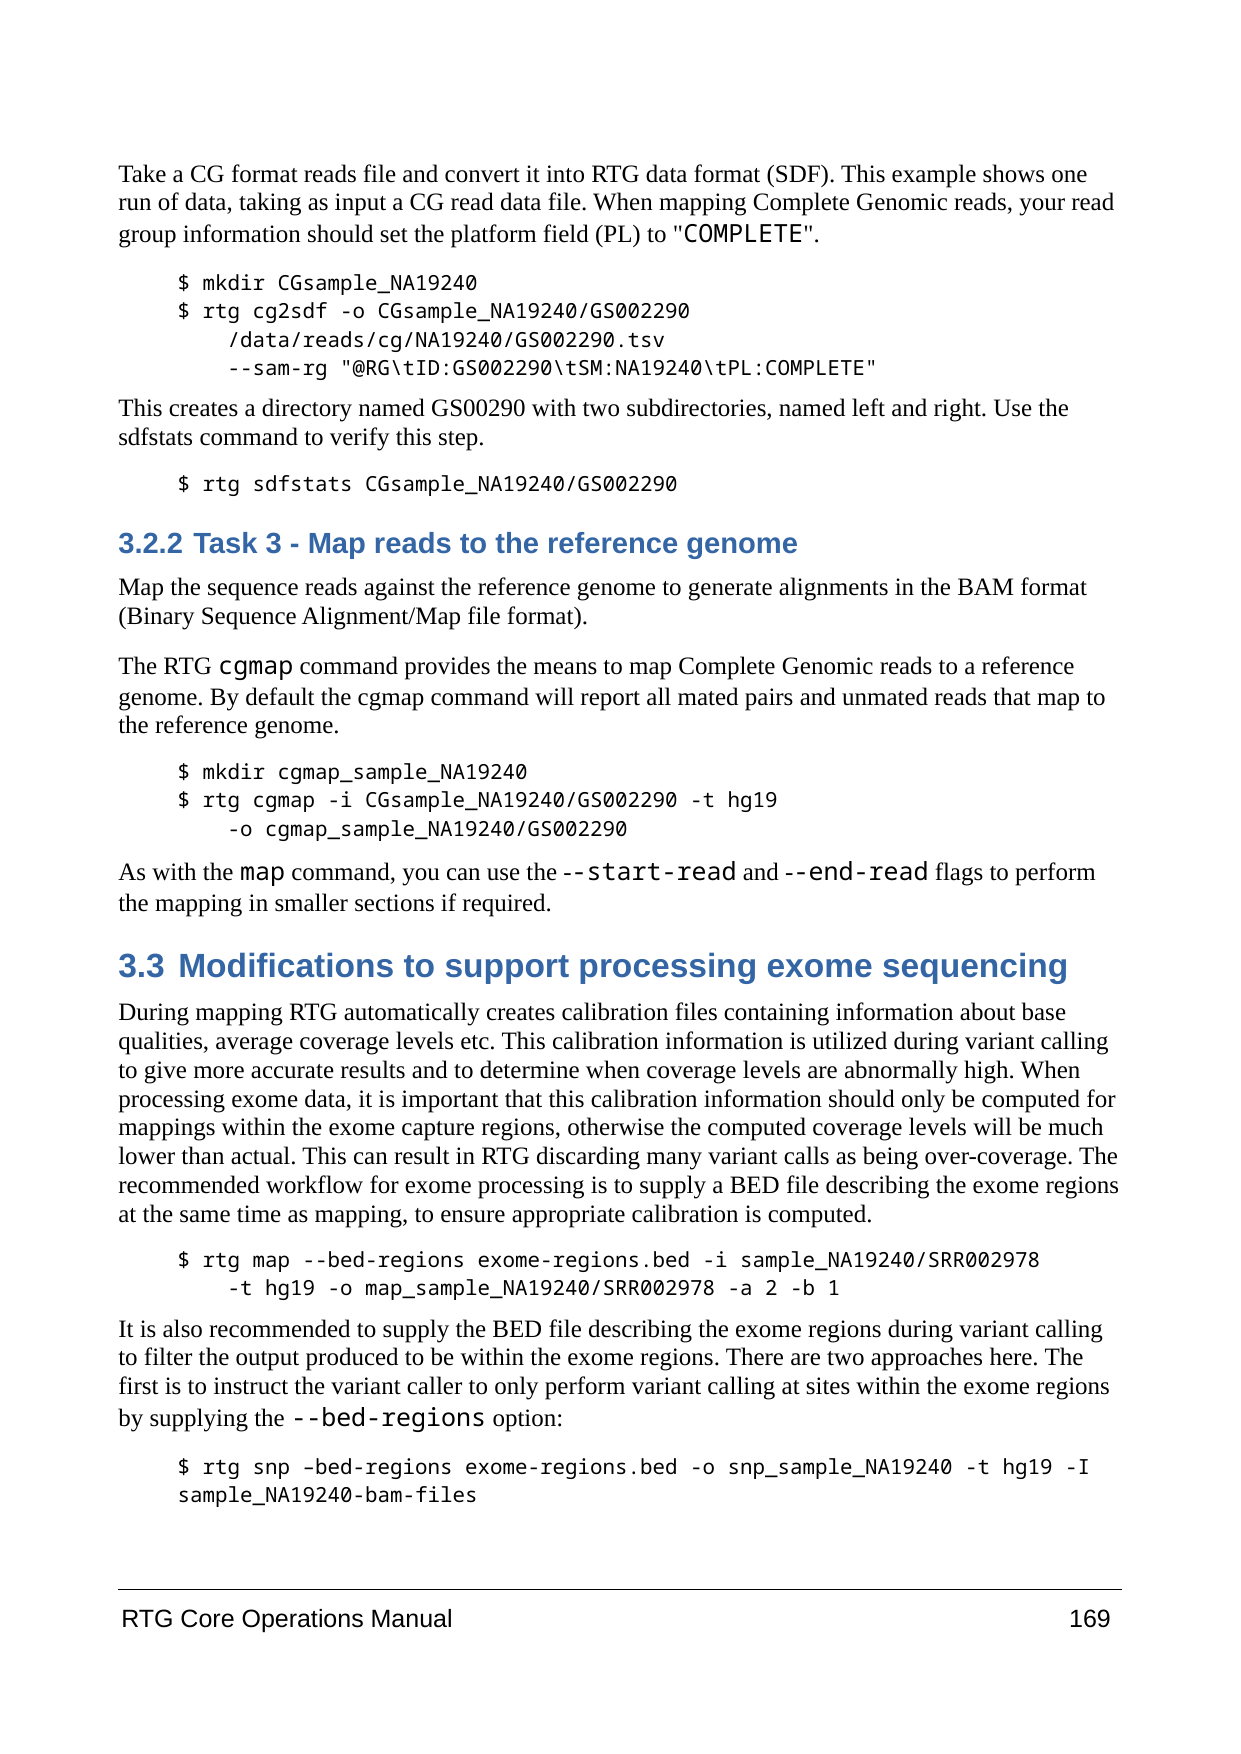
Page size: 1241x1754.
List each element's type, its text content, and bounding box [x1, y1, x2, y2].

text $ mkdir CGsample_NA19240 [177, 268, 1122, 296]
text -o cgmap_sample_NA19240/GS002290 [177, 814, 1122, 842]
subtitle Task 3 - Map reads to the reference genome [118, 527, 1122, 560]
text The RTG cgmap command provides the means to map Complete Genomic reads to a reference genome. By default the cgmap command will report all mated pairs and unmated reads that map to the reference genome. [118, 648, 1122, 739]
text It is also recommended to supply the BED file describing the exome regions during variant calling to filter the output produced to be within the exome regions. There are two approaches here. The first is to instruct the variant caller to only perform variant calling at sites within the exome regions by supplying the --bed-regions option: [118, 1314, 1122, 1434]
text As with the map command, you can use the --start-read and --end-read flags to perform the mapping in smaller sections if required. [118, 854, 1122, 917]
text /data/reads/cg/NA19240/GS002290.tsv [177, 325, 1122, 353]
text This creates a directory named GS00290 with two subdirectories, named left and right. Use the sdfstats command to verify this step. [118, 393, 1122, 451]
text $ rtg map --bed-regions exome-regions.bed -i sample_NA19240/SRR002978 [177, 1245, 1122, 1273]
text $ rtg sdfstats CGsample_NA19240/GS002290 [177, 469, 1122, 497]
text Take a CG format reads file and convert it into RTG data format (SDF). This example shows one run of data, taking as input a CG read data file. When mapping Complete Genomic reads, your read group information should set the platform field (PL) to "COMPLETE". [118, 159, 1122, 250]
text $ rtg cgmap -i CGsample_NA19240/GS002290 -t hg19 [177, 785, 1122, 814]
text Map the sequence reads against the reference genome to generate alignments in the BAM format (Binary Sequence Alignment/Map file format). [118, 572, 1122, 630]
text $ rtg snp –bed-regions exome-regions.bed -o snp_sample_NA19240 -t hg19 -I sample_NA19240-bam-files [177, 1452, 1122, 1509]
text $ rtg cg2sdf -o CGsample_NA19240/GS002290 [177, 296, 1122, 325]
text --sam-rg "@RG\tID:GS002290\tSM:NA19240\tPL:COMPLETE" [177, 353, 1122, 382]
subtitle Modifications to support processing exome sequencing [118, 946, 1122, 985]
text During mapping RTG automatically creates calibration files containing information about base qualities, average coverage levels etc. This calibration information is utilized during variant calling to give more accurate results and to determine when coverage levels are abnormally high. When processing exome data, it is important that this calibration information should only be computed for mappings within the exome capture regions, otherwise the computed coverage levels will be much lower than actual. This can result in RTG discarding many variant calls as being over-coverage. The recommended workflow for exome processing is to supply a BED file describing the exome regions at the same time as mapping, to ensure appropriate calibration is computed. [118, 997, 1122, 1227]
text $ mkdir cgmap_sample_NA19240 [177, 757, 1122, 785]
text -t hg19 -o map_sample_NA19240/SRR002978 -a 2 -b 1 [177, 1273, 1122, 1302]
